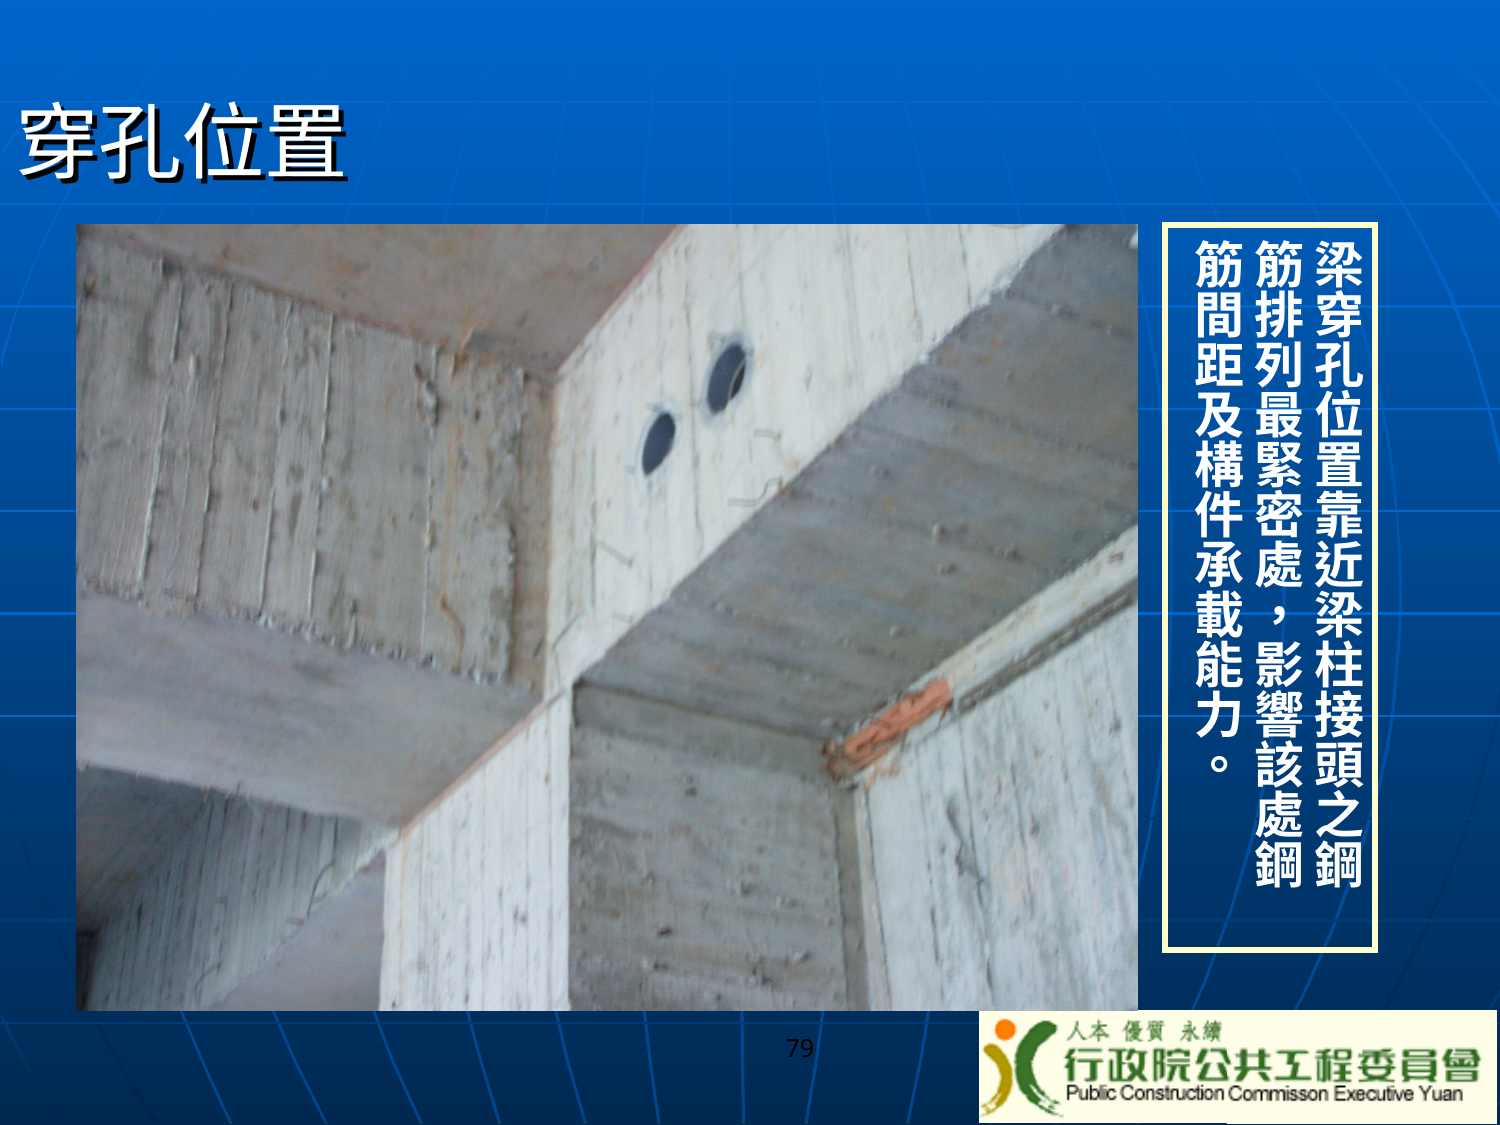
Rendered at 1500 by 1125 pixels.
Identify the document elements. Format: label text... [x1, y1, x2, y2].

text_box [737, 1024, 863, 1075]
text_box 梁穿孔位置靠近梁柱接頭之鋼筋排列最緊密處，影響該處鋼筋間距及構件承載能力。 [1165, 224, 1375, 951]
picture [76, 224, 1497, 1124]
title 穿孔位置 [0, 90, 1279, 189]
